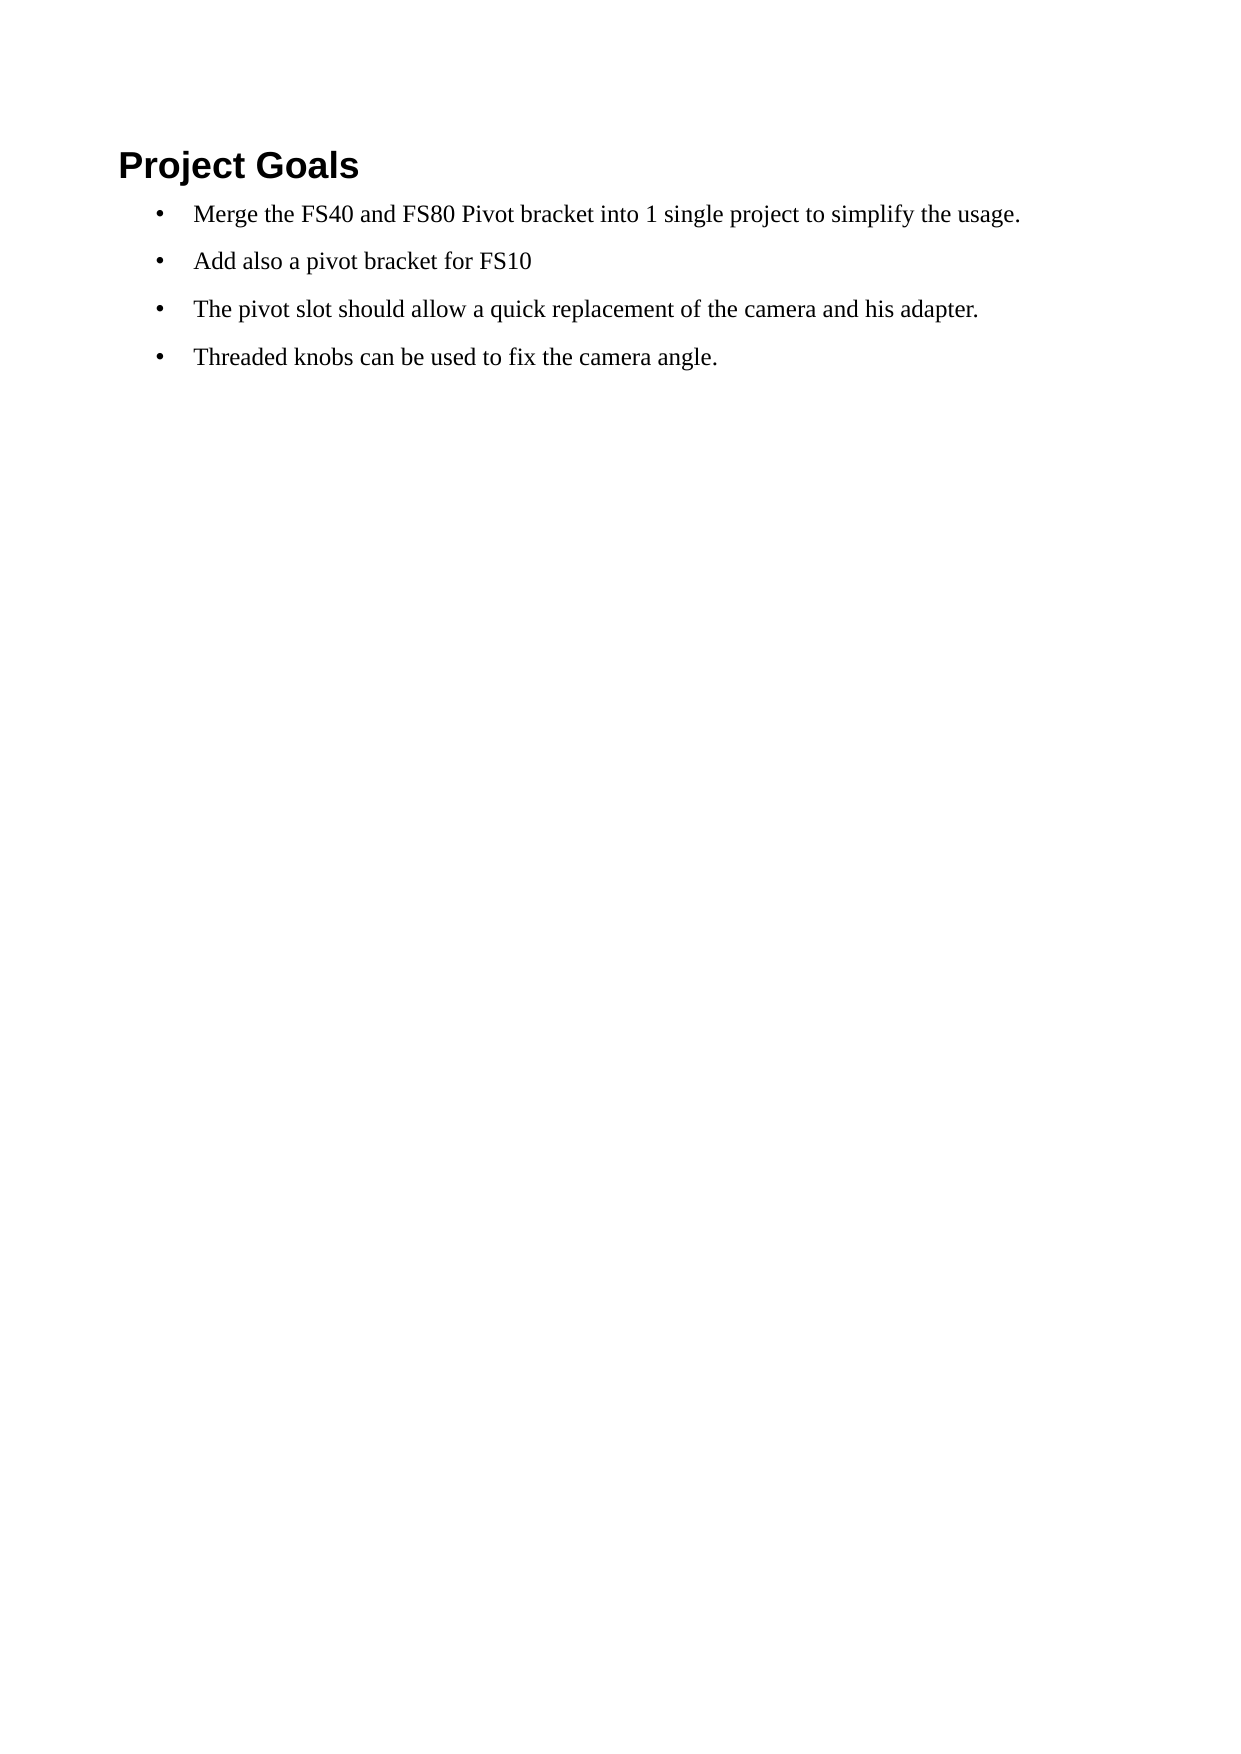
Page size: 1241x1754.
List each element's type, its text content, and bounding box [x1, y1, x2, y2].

subtitle Project Goals [118, 143, 1122, 186]
list Merge the FS40 and FS80 Pivot bracket into 1 single project to simplify the usage. [156, 199, 1122, 227]
list The pivot slot should allow a quick replacement of the camera and his adapter. [156, 294, 1122, 323]
list Threaded knobs can be used to fix the camera angle. [156, 342, 1122, 370]
list Add also a pivot bracket for FS10 [156, 246, 1122, 275]
